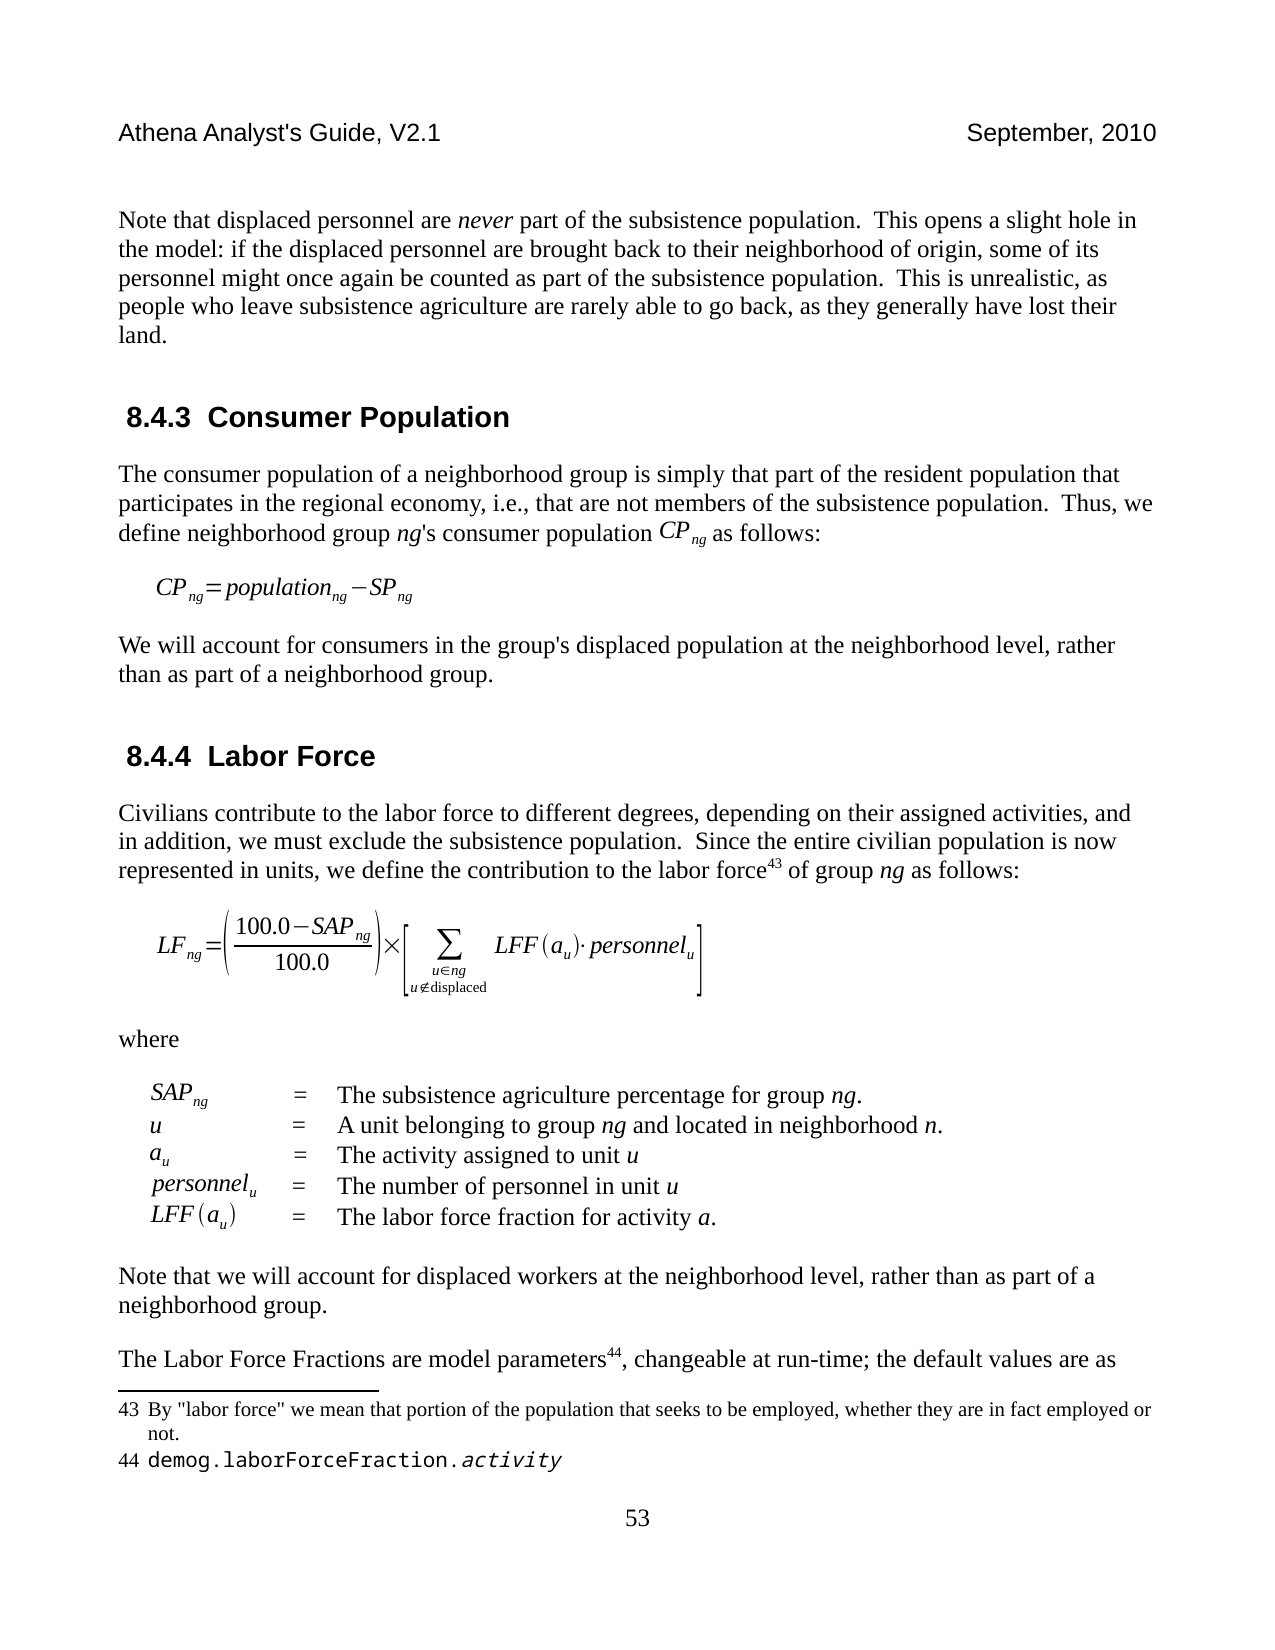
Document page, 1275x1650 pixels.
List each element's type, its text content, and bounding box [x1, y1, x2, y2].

text = The labor force fraction for activity a. [149, 1201, 1157, 1232]
subtitle Consumer Population [118, 400, 1157, 433]
text u = A unit belonging to group ng and located in neighborhood n. [149, 1110, 1157, 1138]
text = The number of personnel in unit u [149, 1170, 1157, 1201]
text By "labor force" we mean that portion of the population that seeks to be employed, whether they are in fact employed or not. [118, 1397, 1157, 1445]
text = The activity assigned to unit u [149, 1138, 1157, 1170]
text where [118, 1024, 1157, 1053]
text We will account for consumers in the group's displaced population at the neighborhood level, rather than as part of a neighborhood group. [118, 630, 1157, 687]
text Note that we will account for displaced workers at the neighborhood level, rather than as part of a neighborhood group. [118, 1261, 1157, 1318]
text demog.laborForceFraction.activity [118, 1445, 1157, 1474]
text Note that displaced personnel are never part of the subsistence population. This opens a slight hole in the model: if the displaced personnel are brought back to their neighborhood of origin, some of its personnel might once again be counted as part of the subsistence population. This is unrealistic, as people who leave subsistence agriculture are rarely able to go back, as they generally have lost their land. [118, 205, 1157, 349]
text = The subsistence agriculture percentage for group ng. [149, 1078, 1157, 1110]
text Civilians contribute to the labor force to different degrees, depending on their assigned activities, and in addition, we must exclude the subsistence population. Since the entire civilian population is now represented in units, we define the contribution to the labor force of group ng as follows: [118, 798, 1157, 884]
subtitle Labor Force [118, 738, 1157, 772]
text The consumer population of a neighborhood group is simply that part of the resident population that participates in the regional economy, i.e., that are not members of the subsistence population. Thus, we define neighborhood group ng's consumer population as follows: [118, 459, 1157, 548]
text The Labor Force Fractions are model parameters, changeable at run-time; the default values are as [118, 1344, 1157, 1373]
